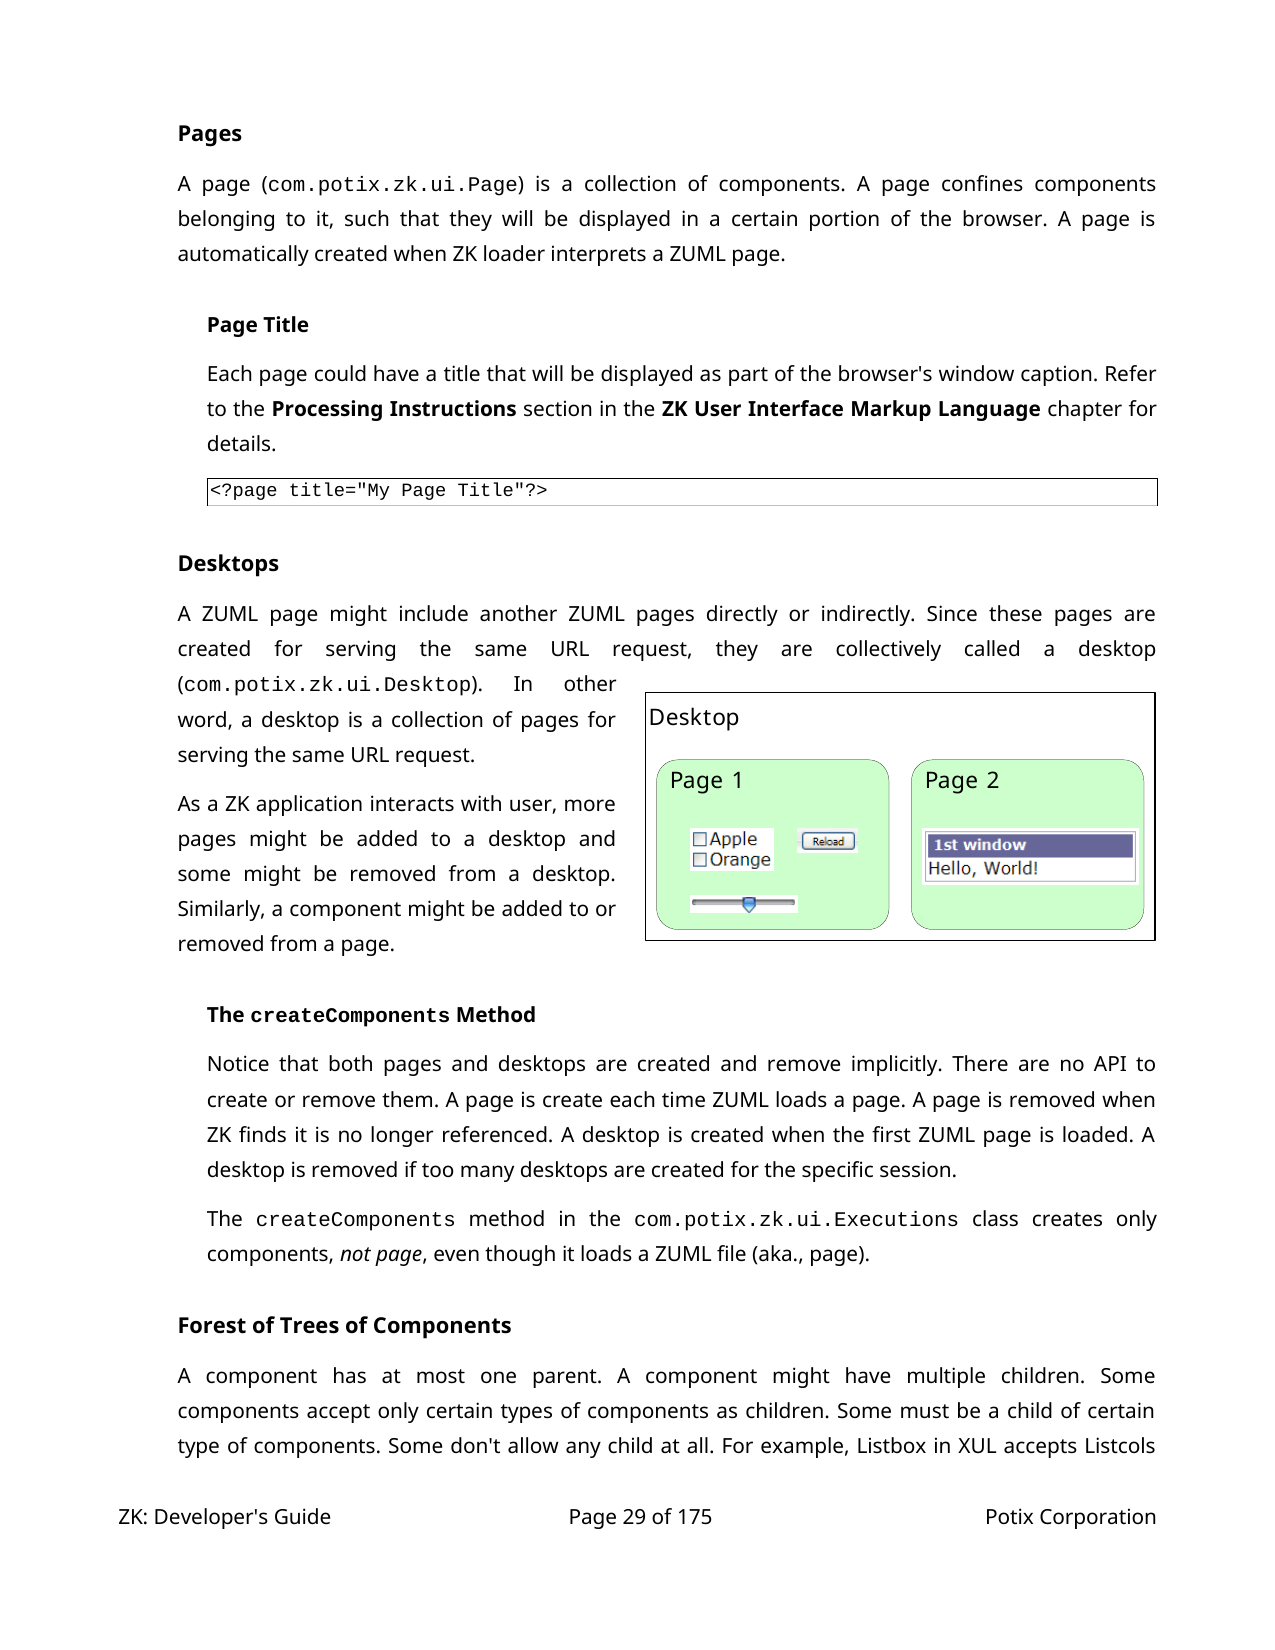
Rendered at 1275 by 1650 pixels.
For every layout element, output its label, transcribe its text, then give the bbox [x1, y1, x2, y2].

text A ZUML page might include another ZUML pages directly or indirectly. Since these pages are created for serving the same URL request, they are collectively called a desktop (com.potix.zk.ui.Desktop). In other word, a desktop is a collection of pages for serving the same URL request. [177, 599, 1157, 768]
text A page (com.potix.zk.ui.Page) is a collection of components. A page confines components belonging to it, such that they will be displayed in a certain portion of the browser. A page is automatically created when ZK loader interprets a ZUML page. [177, 169, 1157, 268]
text A component has at most one parent. A component might have multiple children. Some components accept only certain types of components as children. Some must be a child of certain type of components. Some don't allow any child at all. For example, Listbox in XUL accepts Listcols [177, 1361, 1157, 1459]
subtitle Pages [177, 118, 1157, 148]
text <?page title="My Page Title"?> [208, 479, 1157, 505]
subtitle Desktops [177, 548, 1157, 578]
text Each page could have a title that will be displayed as part of the browser's window caption. Refer to the Processing Instructions section in the ZK User Interface Markup Language chapter for details. [207, 359, 1157, 458]
text Notice that both pages and desktops are created and remove implicitly. There are no API to create or remove them. A page is create each time ZUML loads a page. A page is removed when ZK finds it is no longer referenced. A desktop is created when the first ZUML page is loaded. A desktop is removed if too many desktops are created for the specific session. [207, 1049, 1157, 1183]
subtitle Page Title [207, 310, 1157, 338]
text The createComponents method in the com.potix.zk.ui.Executions class creates only components, not page, even though it loads a ZUML file (aka., page). [207, 1204, 1157, 1268]
subtitle The createComponents Method [207, 1000, 1157, 1029]
subtitle Forest of Trees of Components [177, 1310, 1157, 1340]
text As a ZK application interacts with user, more pages might be added to a desktop and some might be removed from a desktop. Similarly, a component might be added to or removed from a page. [177, 789, 1157, 958]
